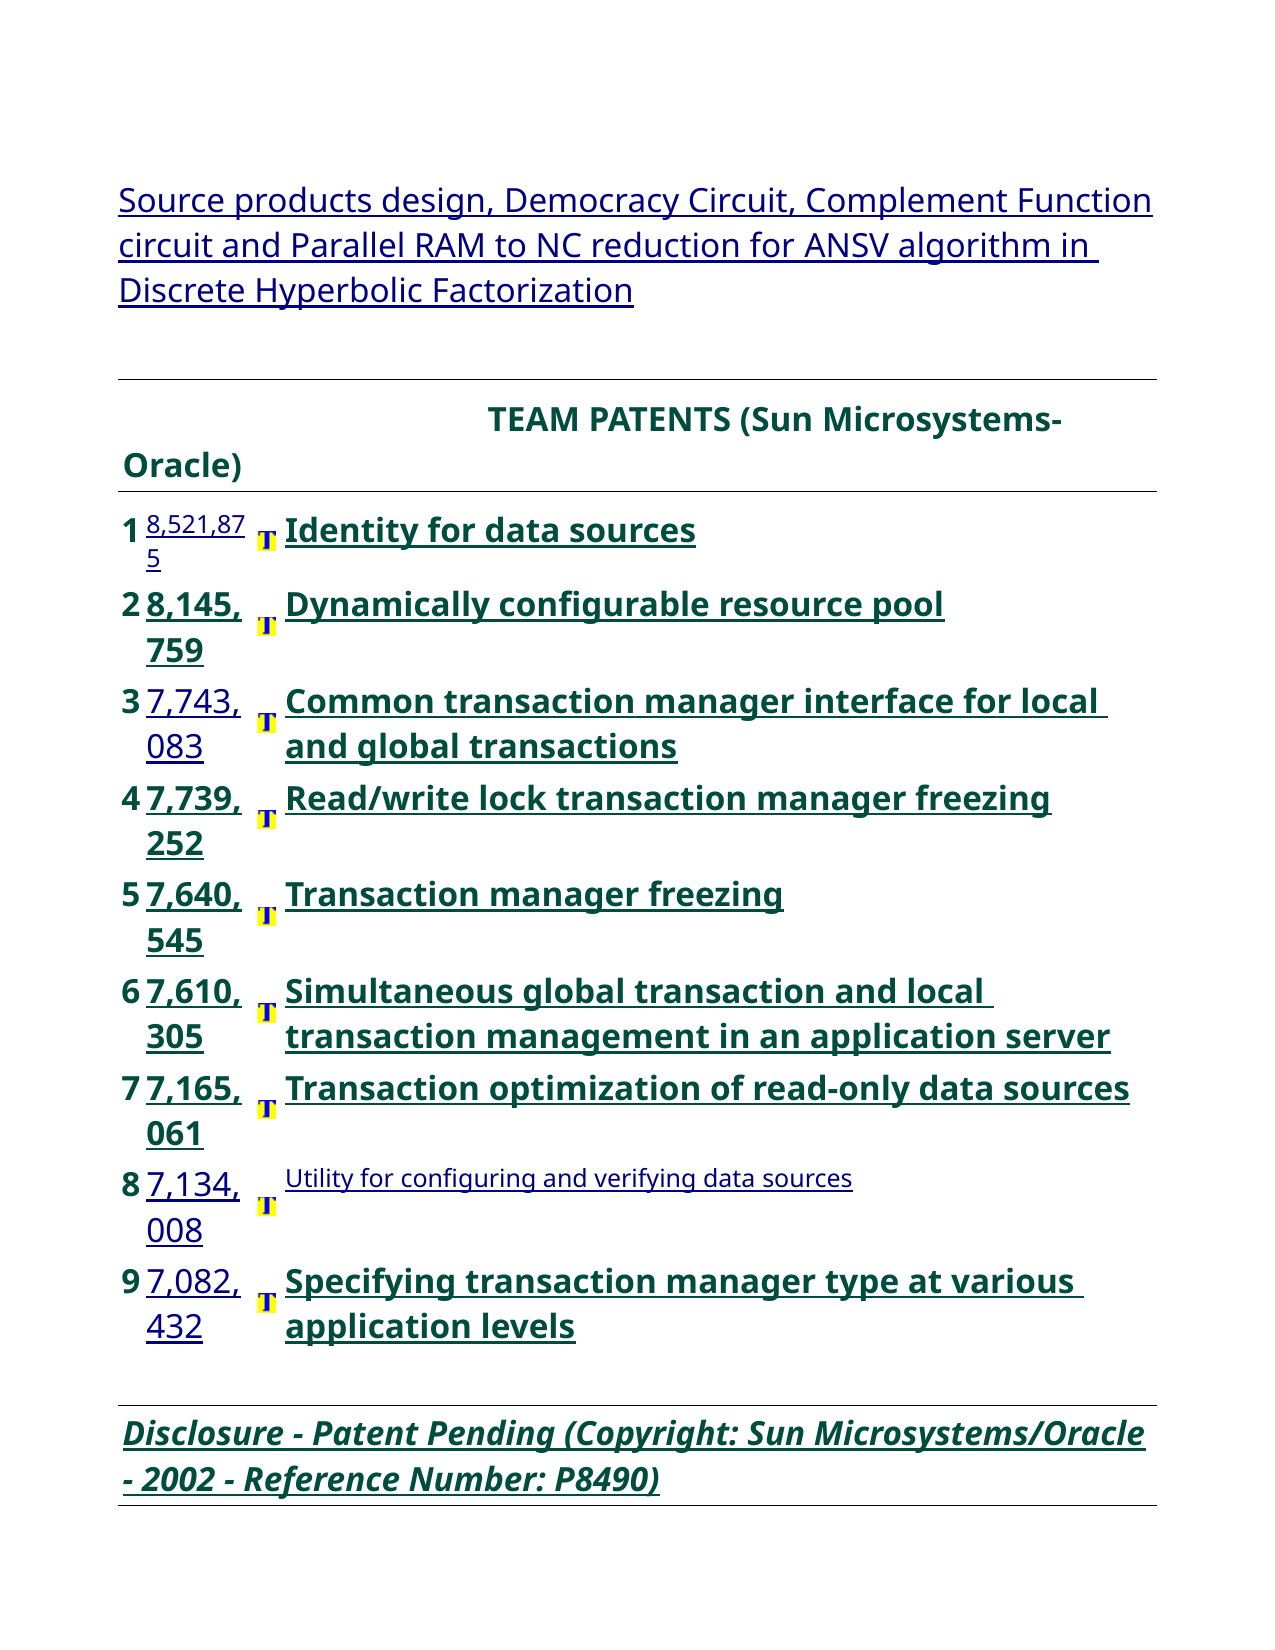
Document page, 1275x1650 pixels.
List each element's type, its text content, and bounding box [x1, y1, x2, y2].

table_cell 6 [118, 965, 143, 1061]
table_cell 5 [118, 868, 143, 965]
table_cell 7,610,305 [143, 965, 254, 1061]
picture [257, 713, 276, 733]
table_cell 4 [118, 771, 143, 868]
table_header 1 [118, 504, 143, 578]
table_cell [254, 1255, 282, 1351]
table_cell Read/write lock transaction manager freezing [282, 771, 1157, 868]
table_cell 9 [118, 1255, 143, 1351]
table_cell 3 [118, 675, 143, 771]
table_cell 7,134,008 [143, 1158, 254, 1255]
picture [257, 531, 276, 551]
picture [257, 1100, 276, 1119]
table_cell Simultaneous global transaction and local transaction management in an application server [282, 965, 1157, 1061]
table_cell 7,082,432 [143, 1255, 254, 1351]
table_cell [254, 771, 282, 868]
picture [257, 907, 276, 926]
table_cell Common transaction manager interface for local and global transactions [282, 675, 1157, 771]
picture [257, 1293, 276, 1313]
table_cell 8 [118, 1158, 143, 1255]
table_header 8,521,875 [143, 504, 254, 578]
picture [257, 1003, 276, 1023]
table_cell 7,640,545 [143, 868, 254, 965]
picture [257, 1197, 276, 1216]
table_cell Transaction manager freezing [282, 868, 1157, 965]
table_cell [254, 868, 282, 965]
table_cell 7 [118, 1061, 143, 1158]
table_cell Utility for configuring and verifying data sources [282, 1158, 1157, 1255]
table_header Identity for data sources [282, 504, 1157, 578]
table_cell Specifying transaction manager type at various application levels [282, 1255, 1157, 1351]
table_cell [254, 675, 282, 771]
table_cell 7,743,083 [143, 675, 254, 771]
table_cell 8,145,759 [143, 578, 254, 675]
text TEAM PATENTS (Sun Microsystems-Oracle) [118, 392, 1157, 491]
table_cell [254, 578, 282, 675]
table_cell 7,165,061 [143, 1061, 254, 1158]
table_cell Transaction optimization of read-only data sources [282, 1061, 1157, 1158]
text Disclosure - Patent Pending (Copyright: Sun Microsystems/Oracle - 2002 - Reference Number: P8490) [118, 1406, 1157, 1505]
table_cell [254, 1061, 282, 1158]
text Source products design, Democracy Circuit, Complement Function circuit and Parallel RAM to NC reduction for ANSV algorithm in Discrete Hyperbolic Factorization [118, 176, 1157, 313]
table_cell 2 [118, 578, 143, 675]
picture [257, 617, 276, 636]
table_cell [254, 1158, 282, 1255]
table_cell [254, 965, 282, 1061]
table_header [254, 504, 282, 578]
table_cell Dynamically configurable resource pool [282, 578, 1157, 675]
picture [257, 810, 276, 829]
table_cell 7,739,252 [143, 771, 254, 868]
